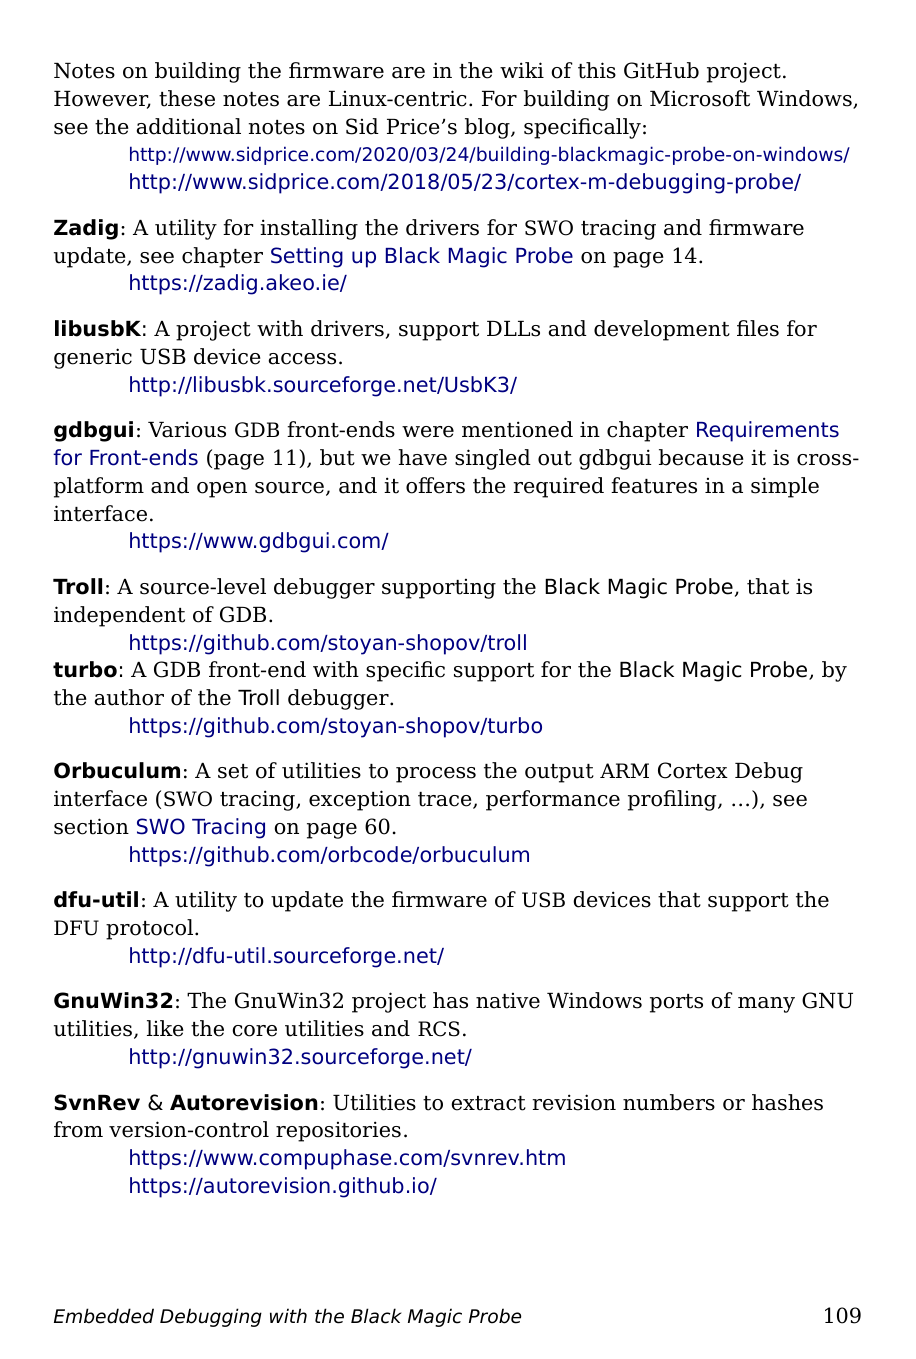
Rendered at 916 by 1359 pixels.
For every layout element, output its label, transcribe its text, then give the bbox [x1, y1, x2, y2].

text SvnRev & Autorevision: Utilities to extract revision numbers or hashes from version-control repositories. https://www.compuphase.com/svnrev.htm https://autorevision.github.io/ [53, 1091, 862, 1198]
text GnuWin32: The GnuWin32 project has native Windows ports of many GNU utilities, like the core utilities and RCS. http://gnuwin32.sourceforge.net/ [53, 989, 862, 1069]
text Orbuculum: A set of utilities to process the output ARM Cortex Debug interface (SWO tracing, exception trace, performance profiling, …), see section SWO Tracing on page 60. https://github.com/orbcode/orbuculum [53, 759, 862, 867]
text libusbK: A project with drivers, support DLLs and development files for generic USB device access. http://libusbk.sourceforge.net/UsbK3/ [53, 317, 862, 397]
text Troll: A source-level debugger supporting the Black Magic Probe, that is independent of GDB. https://github.com/stoyan-shopov/troll turbo: A GDB front-end with specific support for the Black Magic Probe, by the author of the Troll debugger. https://github.com/stoyan-shopov/turbo [53, 575, 862, 738]
text dfu-util: A utility to update the firmware of USB devices that support the DFU protocol. http://dfu-util.sourceforge.net/ [53, 888, 862, 968]
text Notes on building the firmware are in the wiki of this GitHub project. However, these notes are Linux-centric. For building on Microsoft Windows, see the additional notes on Sid Price’s blog, specifically: http://www.sidprice.com/2020/03/24/building-blackmagic-probe-on-windows/ http://www.sidprice.com/2018/05/23/cortex-m-debugging-probe/ [53, 59, 862, 194]
text gdbgui: Various GDB front-ends were mentioned in chapter Requirements for Front-ends (page 11), but we have singled out gdbgui because it is cross-platform and open source, and it offers the required features in a simple interface. https://www.gdbgui.com/ [53, 418, 862, 554]
text Zadig: A utility for installing the drivers for SWO tracing and firmware update, see chapter Setting up Black Magic Probe on page 14. https://zadig.akeo.ie/ [53, 216, 862, 296]
